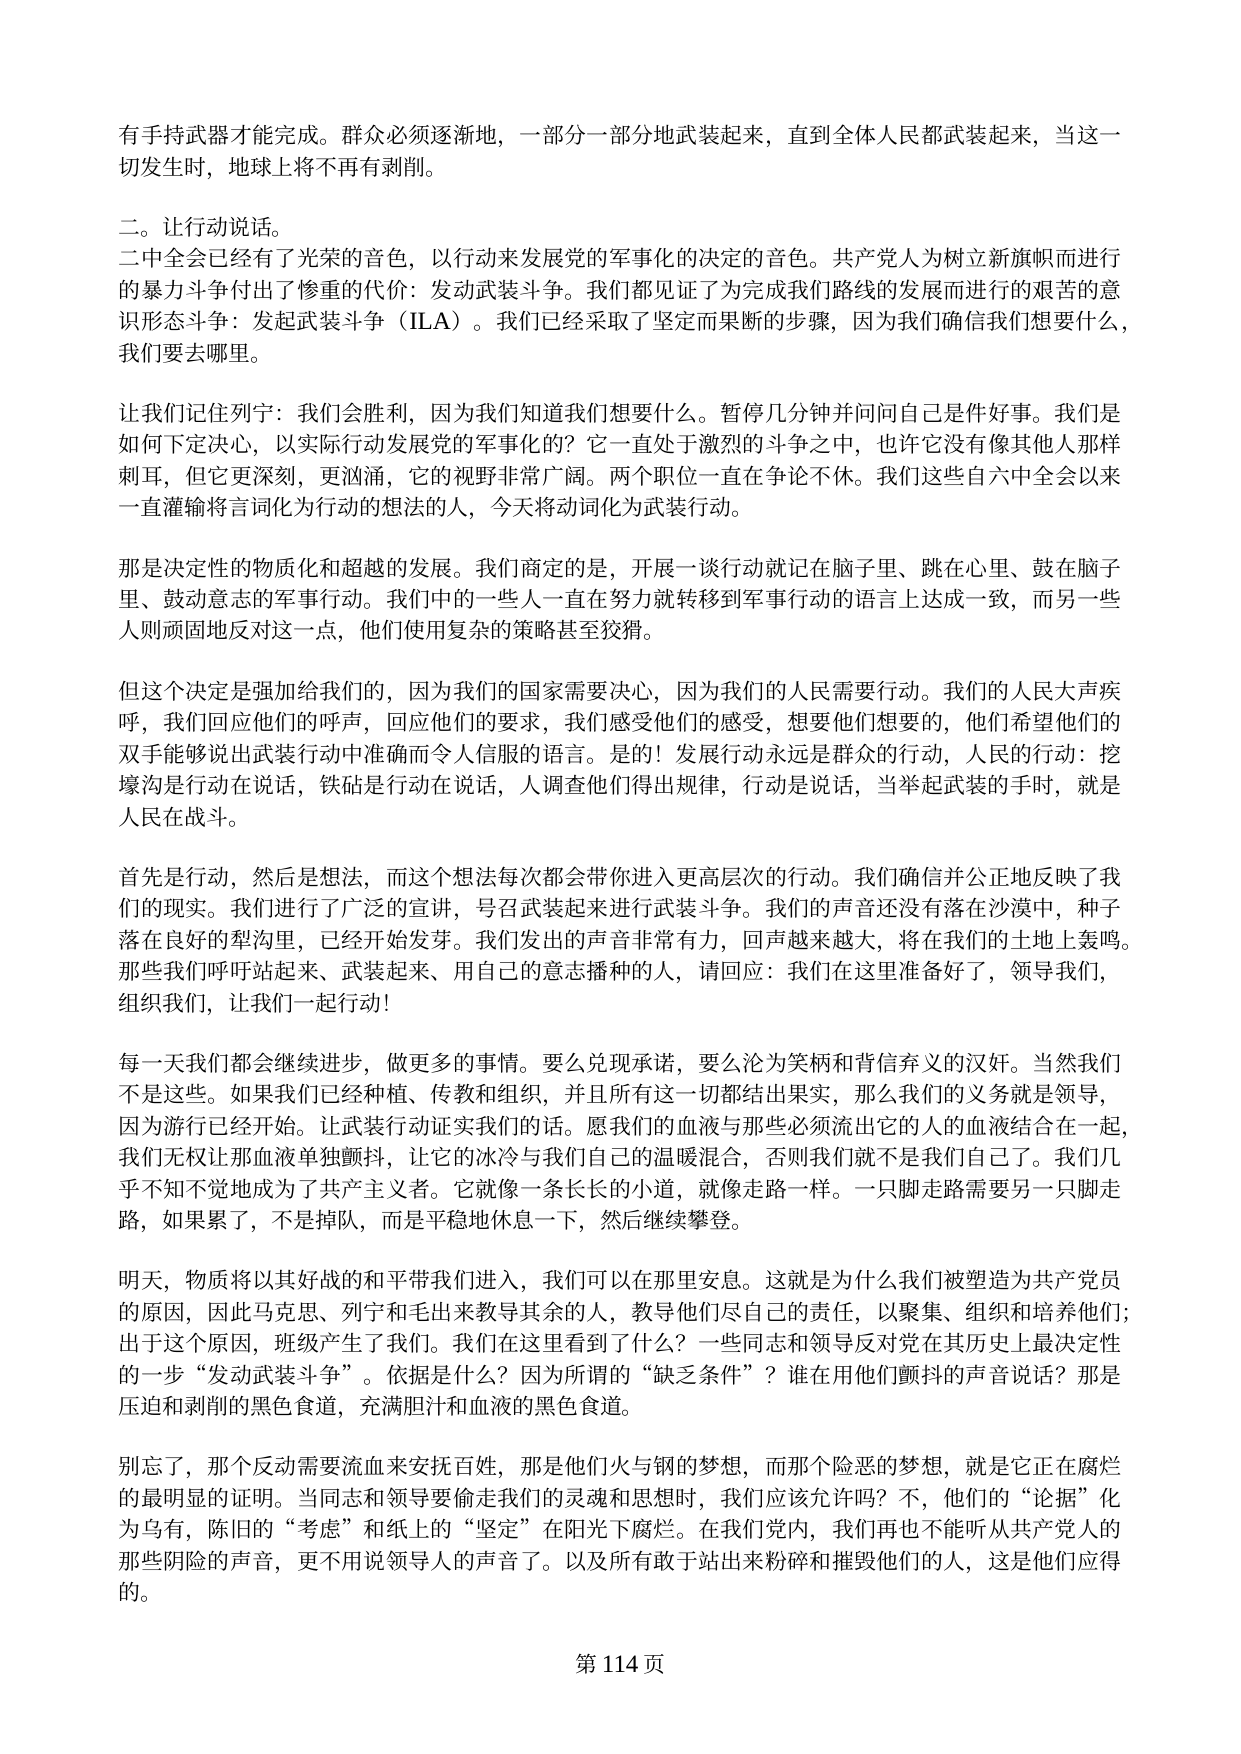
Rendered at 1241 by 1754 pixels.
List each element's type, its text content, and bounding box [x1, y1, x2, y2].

text 但这个决定是强加给我们的，因为我们的国家需要决心，因为我们的人民需要行动。我们的人民大声疾呼，我们回应他们的呼声，回应他们的要求，我们感受他们的感受，想要他们想要的，他们希望他们的双手能够说出武装行动中准确而令人信服的语言。是的！发展行动永远是群众的行动，人民的行动：挖壕沟是行动在说话，铁砧是行动在说话，人调查他们得出规律，行动是说话，当举起武装的手时，就是人民在战斗。 [118, 674, 1122, 831]
text 有手持武器才能完成。群众必须逐渐地，一部分一部分地武装起来，直到全体人民都武装起来，当这一切发生时，地球上将不再有剥削。 [118, 118, 1122, 181]
text 别忘了，那个反动需要流血来安抚百姓，那是他们火与钢的梦想，而那个险恶的梦想，就是它正在腐烂的最明显的证明。当同志和领导要偷走我们的灵魂和思想时，我们应该允许吗？不，他们的“论据”化为乌有，陈旧的“考虑”和纸上的“坚定”在阳光下腐烂。在我们党内，我们再也不能听从共产党人的那些阴险的声音，更不用说领导人的声音了。以及所有敢于站出来粉碎和摧毁他们的人，这是他们应得的。 [118, 1449, 1122, 1607]
text 每一天我们都会继续进步，做更多的事情。要么兑现承诺，要么沦为笑柄和背信弃义的汉奸。当然我们不是这些。如果我们已经种植、传教和组织，并且所有这一切都结出果实，那么我们的义务就是领导，因为游行已经开始。让武装行动证实我们的话。愿我们的血液与那些必须流出它的人的血液结合在一起，我们无权让那血液单独颤抖，让它的冰冷与我们自己的温暖混合，否则我们就不是我们自己了。我们几乎不知不觉地成为了共产主义者。它就像一条长长的小道，就像走路一样。一只脚走路需要另一只脚走路，如果累了，不是掉队，而是平稳地休息一下，然后继续攀登。 [118, 1046, 1122, 1235]
text 明天，物质将以其好战的和平带我们进入，我们可以在那里安息。这就是为什么我们被塑造为共产党员的原因，因此马克思、列宁和毛出来教导其余的人，教导他们尽自己的责任，以聚集、组织和培养他们；出于这个原因，班级产生了我们。我们在这里看到了什么？一些同志和领导反对党在其历史上最决定性的一步“发动武装斗争”。依据是什么？因为所谓的“缺乏条件”？谁在用他们颤抖的声音说话？那是压迫和剥削的黑色食道，充满胆汁和血液的黑色食道。 [118, 1263, 1122, 1421]
text 首先是行动，然后是想法，而这个想法每次都会带你进入更高层次的行动。我们确信并公正地反映了我们的现实。我们进行了广泛的宣讲，号召武装起来进行武装斗争。我们的声音还没有落在沙漠中，种子落在良好的犁沟里，已经开始发芽。我们发出的声音非常有力，回声越来越大，将在我们的土地上轰鸣。那些我们呼吁站起来、武装起来、用自己的意志播种的人，请回应：我们在这里准备好了，领导我们，组织我们，让我们一起行动！ [118, 860, 1122, 1017]
text 让我们记住列宁：我们会胜利，因为我们知道我们想要什么。暂停几分钟并问问自己是件好事。我们是如何下定决心，以实际行动发展党的军事化的？它一直处于激烈的斗争之中，也许它没有像其他人那样刺耳，但它更深刻，更汹涌，它的视野非常广阔。两个职位一直在争论不休。我们这些自六中全会以来一直灌输将言词化为行动的想法的人，今天将动词化为武装行动。 [118, 396, 1122, 522]
text 二。让行动说话。 [118, 210, 1122, 242]
text 那是决定性的物质化和超越的发展。我们商定的是，开展一谈行动就记在脑子里、跳在心里、鼓在脑子里、鼓动意志的军事行动。我们中的一些人一直在努力就转移到军事行动的语言上达成一致，而另一些人则顽固地反对这一点，他们使用复杂的策略甚至狡猾。 [118, 551, 1122, 645]
text 二中全会已经有了光荣的音色，以行动来发展党的军事化的决定的音色。共产党人为树立新旗帜而进行的暴力斗争付出了惨重的代价：发动武装斗争。我们都见证了为完成我们路线的发展而进行的艰苦的意识形态斗争：发起武装斗争（ILA）。我们已经采取了坚定而果断的步骤，因为我们确信我们想要什么，我们要去哪里。 [118, 242, 1122, 367]
